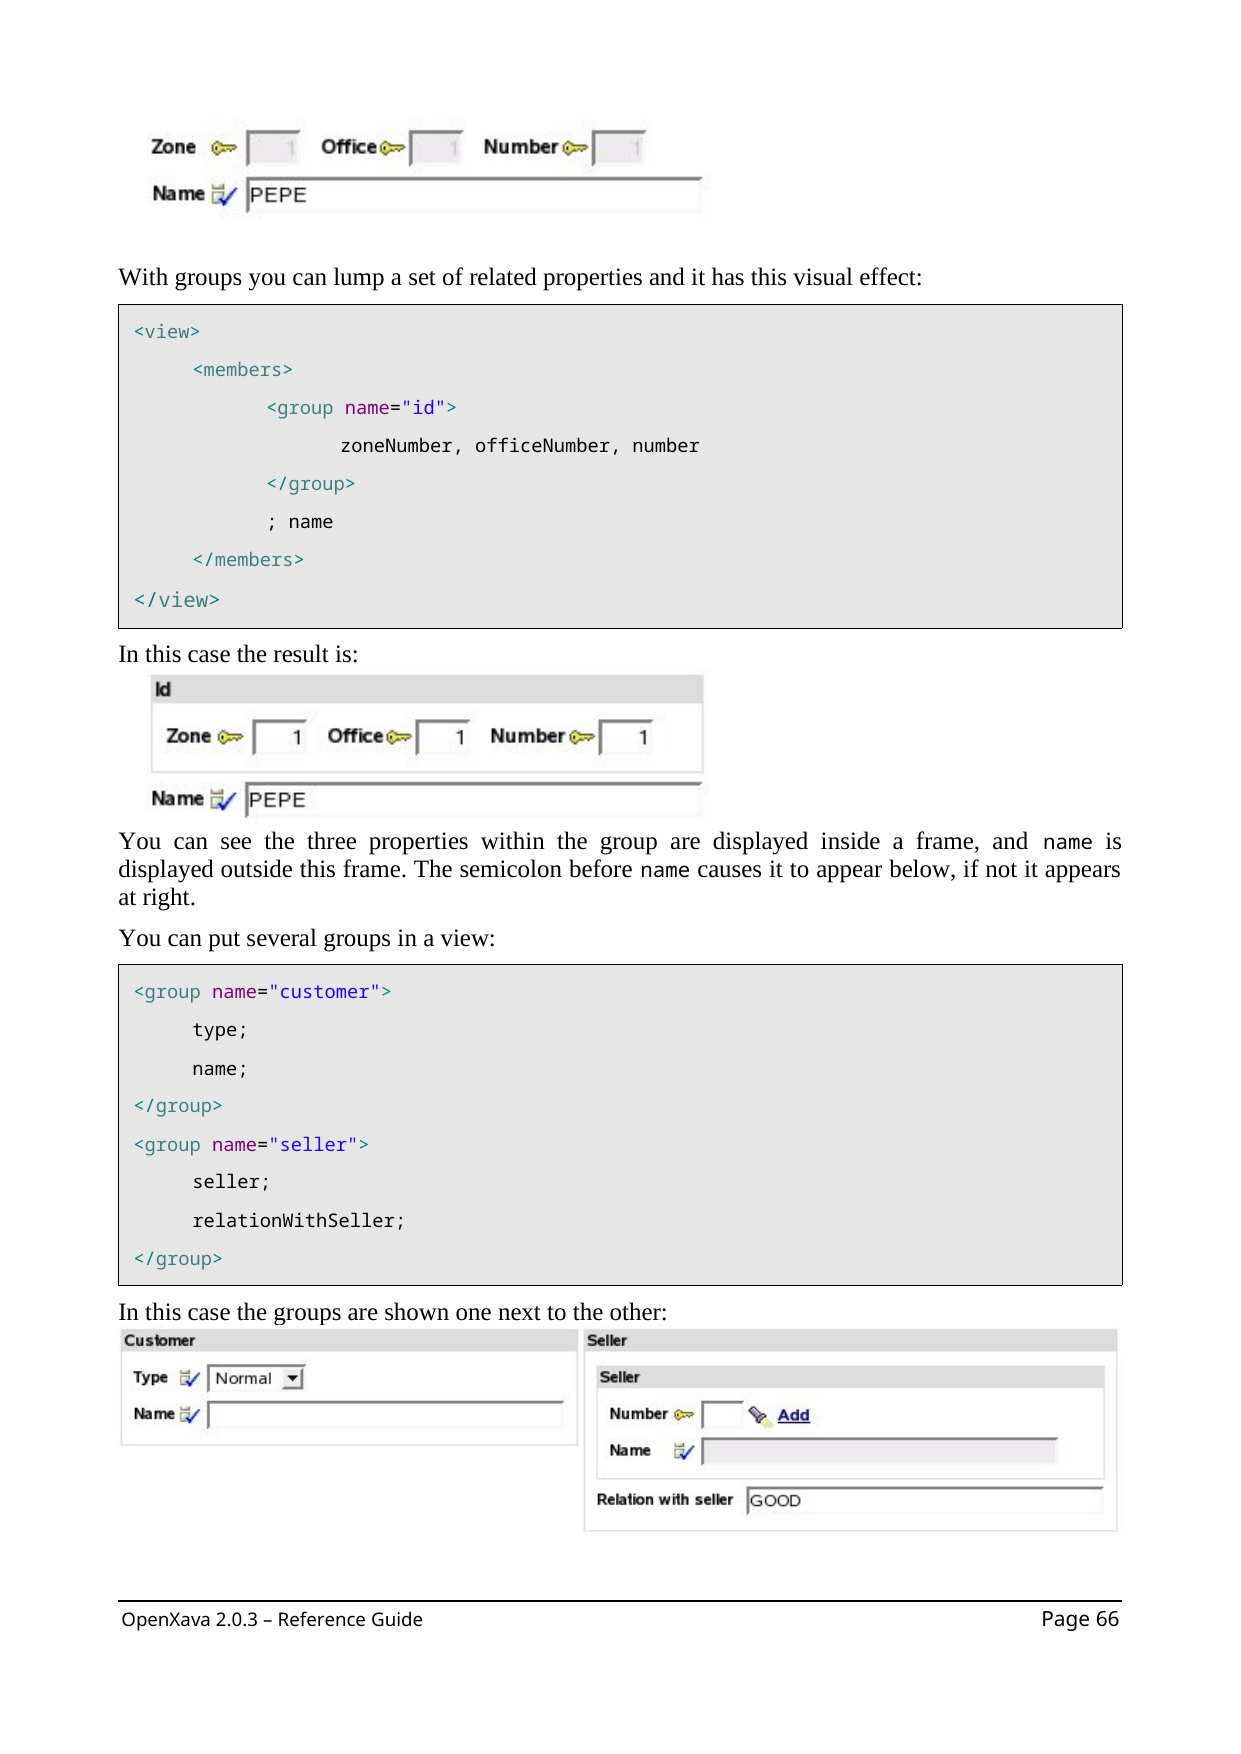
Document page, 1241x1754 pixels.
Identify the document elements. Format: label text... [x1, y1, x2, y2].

text </members> [119, 532, 1122, 570]
picture [144, 668, 714, 827]
text relationWithSeller; [119, 1192, 1122, 1230]
text <members> [119, 342, 1122, 380]
text <group name="seller"> [119, 1116, 1122, 1154]
text You can see the three properties within the group are displayed inside a frame, and name is displayed outside this frame. The semicolon before name causes it to appear below, if not it appears at right. [118, 827, 1122, 911]
text zoneNumber, officeNumber, number [119, 418, 1122, 456]
text </group> [119, 456, 1122, 494]
text seller; [119, 1154, 1122, 1192]
text In this case the groups are shown one next to the other: [118, 1298, 1122, 1325]
picture [147, 118, 717, 224]
text In this case the result is: [118, 640, 1122, 668]
text <group name="customer"> [119, 965, 1122, 1002]
text You can put several groups in a view: [118, 924, 1122, 951]
text </group> [119, 1078, 1122, 1116]
text <group name="id"> [119, 380, 1122, 418]
text type; [119, 1002, 1122, 1040]
text </group> [119, 1230, 1122, 1285]
text ; name [119, 494, 1122, 532]
text With groups you can lump a set of related properties and it has this visual effect: [118, 263, 1122, 291]
text name; [119, 1040, 1122, 1078]
text </view> [119, 570, 1122, 628]
picture [118, 1325, 1122, 1536]
text <view> [119, 305, 1122, 342]
